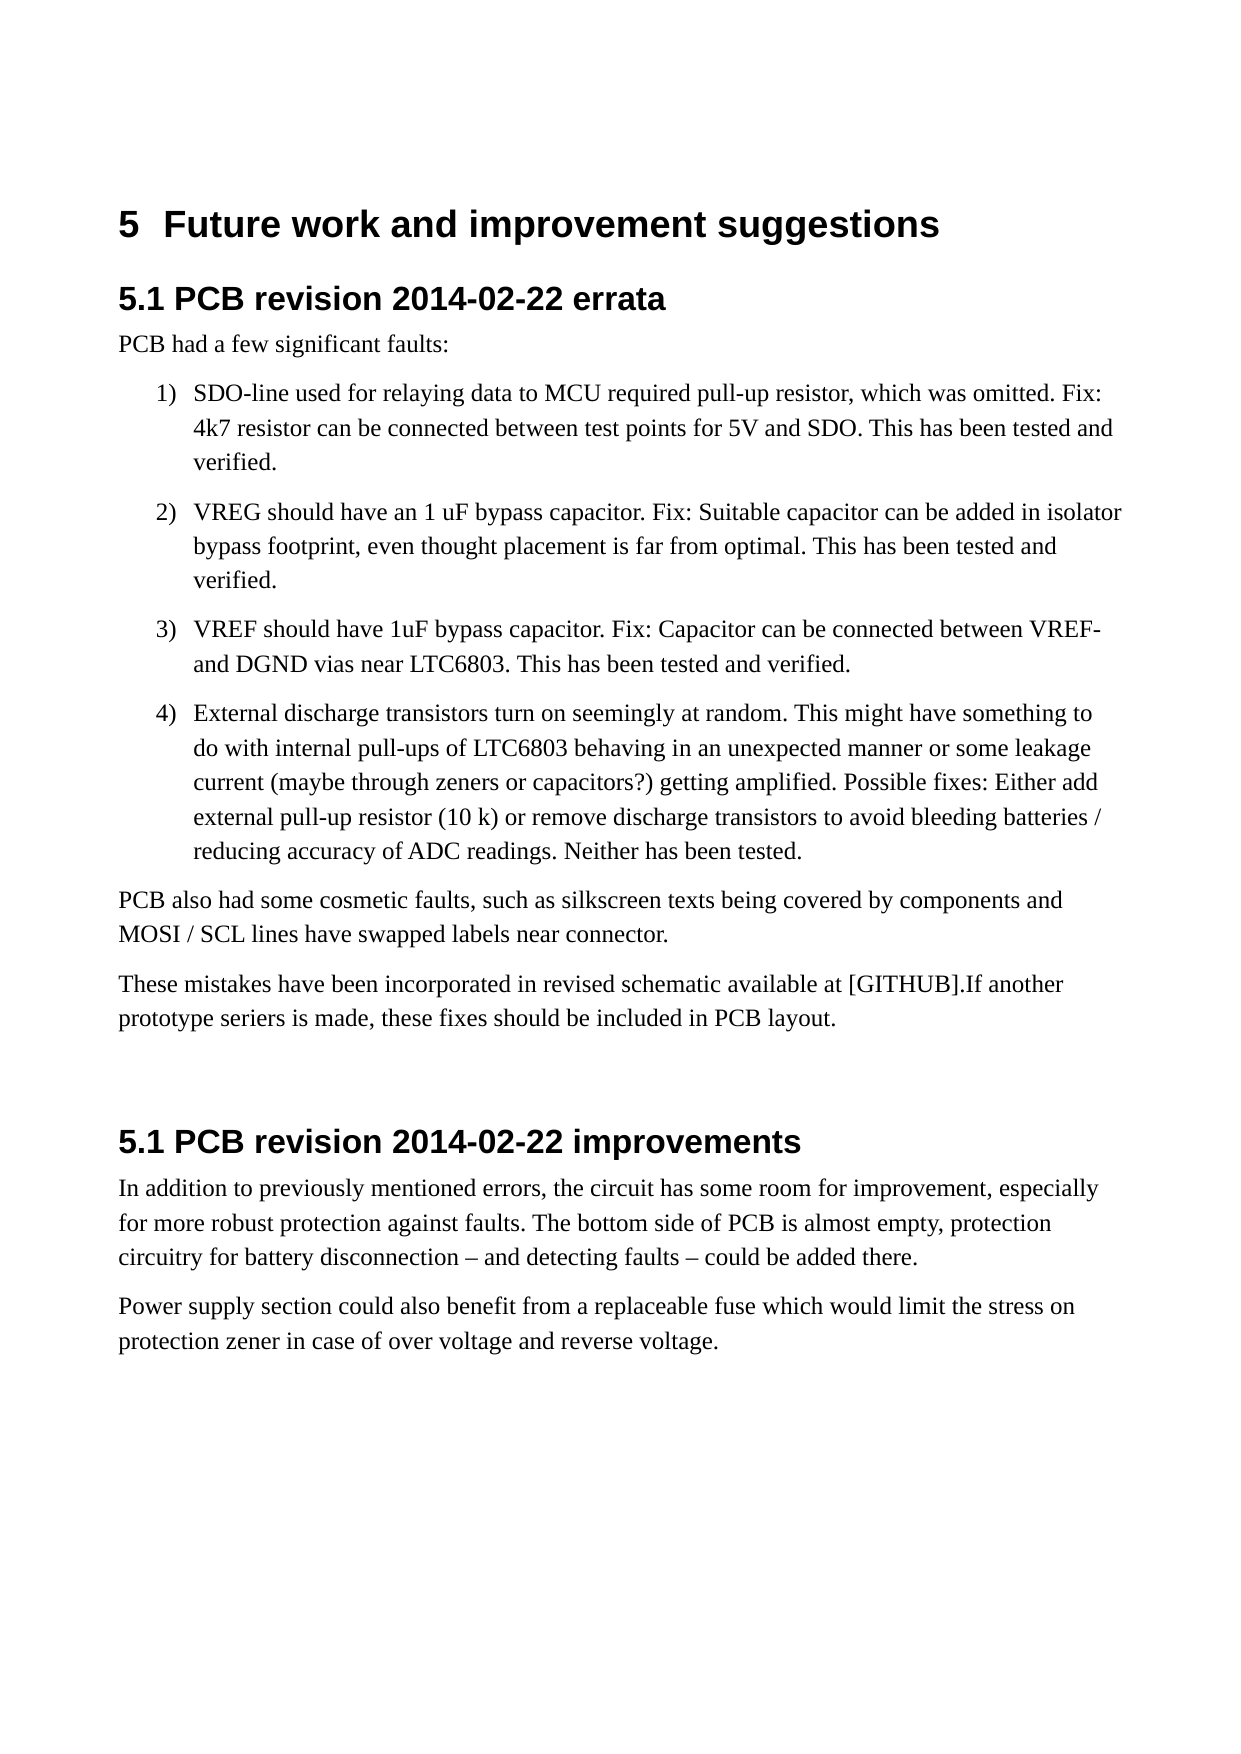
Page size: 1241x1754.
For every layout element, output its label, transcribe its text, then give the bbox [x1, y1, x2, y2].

text Power supply section could also benefit from a replaceable fuse which would limit the stress on protection zener in case of over voltage and reverse voltage. [118, 1291, 1122, 1354]
list VREF should have 1uF bypass capacitor. Fix: Capacitor can be connected between VREF- and DGND vias near LTC6803. This has been tested and verified. [156, 614, 1122, 678]
list VREG should have an 1 uF bypass capacitor. Fix: Suitable capacitor can be added in isolator bypass footprint, even thought placement is far from optimal. This has been tested and verified. [156, 497, 1122, 594]
text These mistakes have been incorporated in revised schematic available at [GITHUB].If another prototype seriers is made, these fixes should be included in PCB layout. [118, 969, 1122, 1032]
text In addition to previously mentioned errors, the circuit has some room for improvement, especially for more robust protection against faults. The bottom side of PCB is almost empty, protection circuitry for battery disconnection – and detecting faults – could be added there. [118, 1173, 1122, 1271]
subtitle 5 Future work and improvement suggestions [118, 201, 1122, 245]
subtitle 5.1 PCB revision 2014-02-22 errata [118, 278, 1122, 317]
subtitle 5.1 PCB revision 2014-02-22 improvements [118, 1122, 1122, 1161]
list External discharge transistors turn on seemingly at random. This might have something to do with internal pull-ups of LTC6803 behaving in an unexpected manner or some leakage current (maybe through zeners or capacitors?) getting amplified. Possible fixes: Either add external pull-up resistor (10 k) or remove discharge transistors to avoid bleeding batteries / reducing accuracy of ADC readings. Neither has been tested. [156, 698, 1122, 865]
list SDO-line used for relaying data to MCU required pull-up resistor, which was omitted. Fix: 4k7 resistor can be connected between test points for 5V and SDO. This has been tested and verified. [156, 378, 1122, 476]
text PCB had a few significant faults: [118, 329, 1122, 358]
text PCB also had some cosmetic faults, such as silkscreen texts being covered by components and MOSI / SCL lines have swapped labels near connector. [118, 885, 1122, 948]
